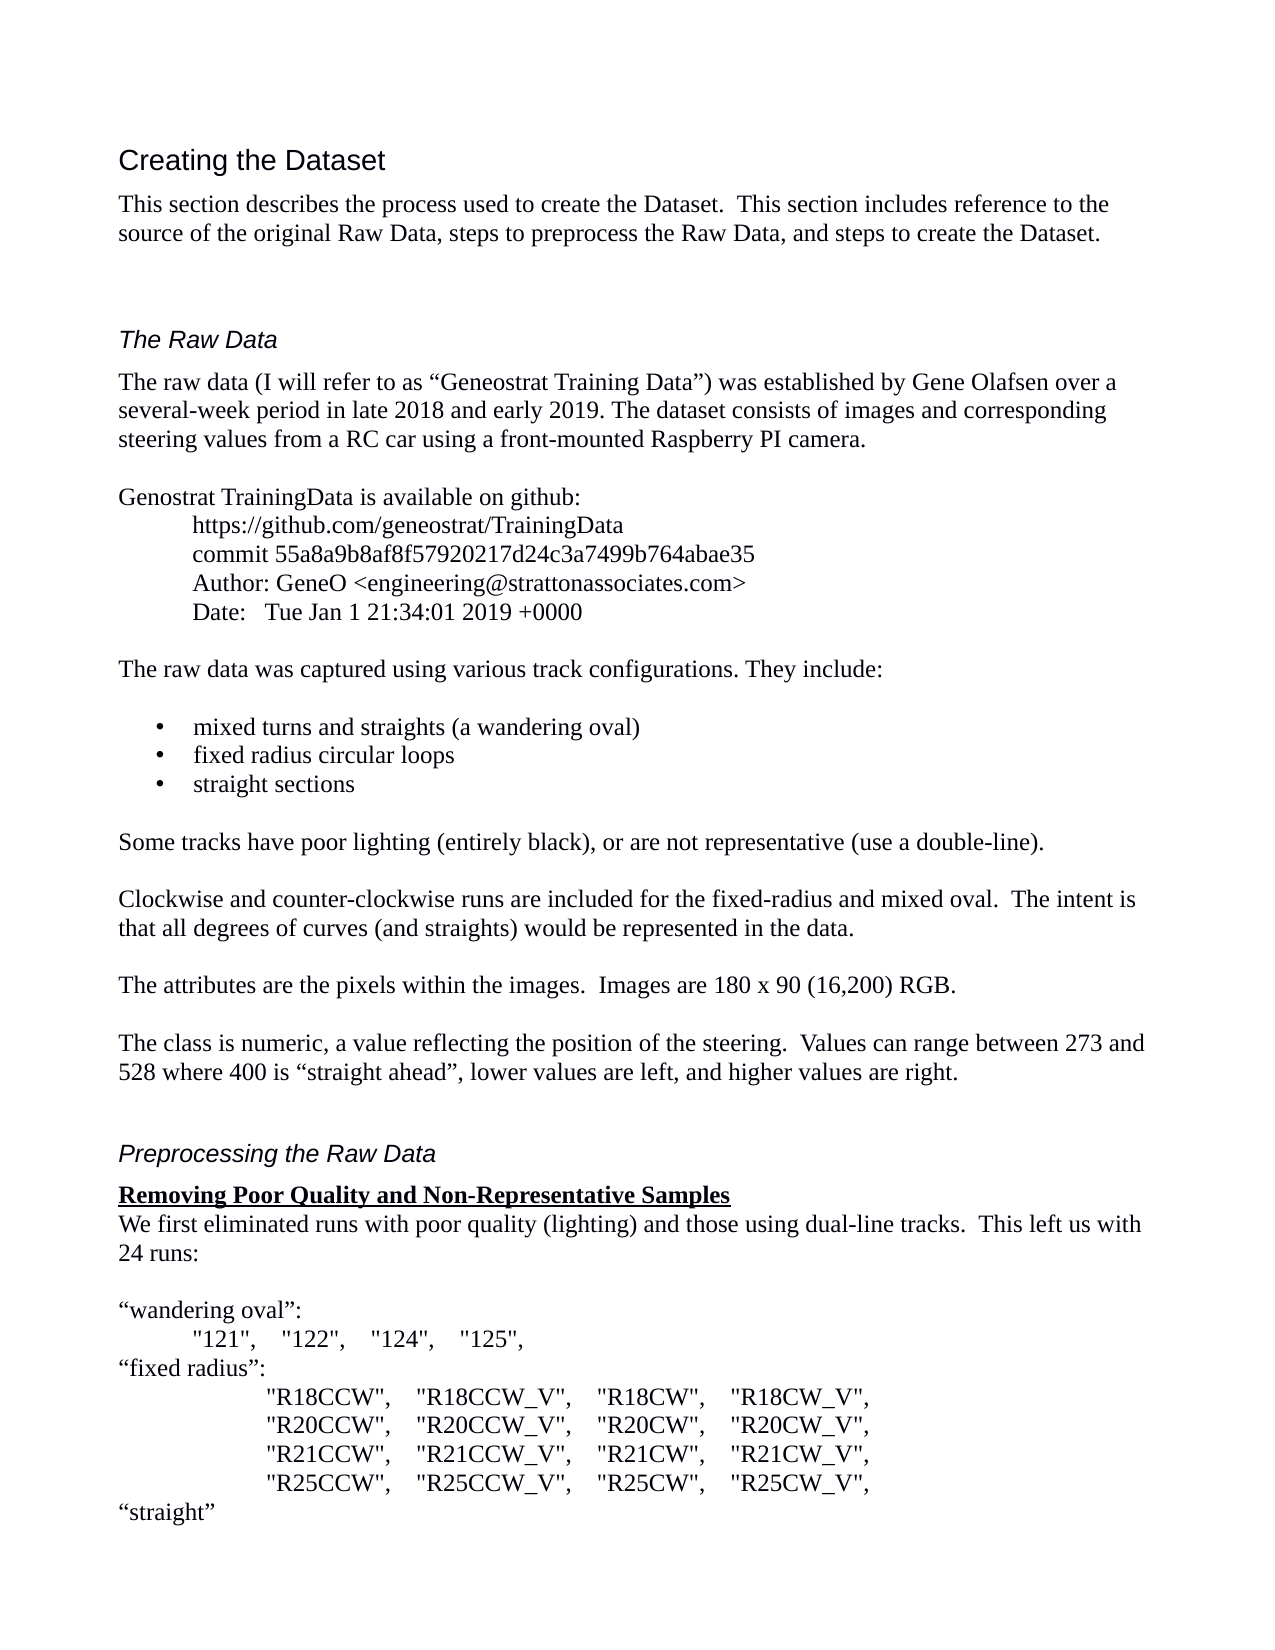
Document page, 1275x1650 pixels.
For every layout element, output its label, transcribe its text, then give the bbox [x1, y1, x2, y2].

text This section describes the process used to create the Dataset. This section includes reference to the source of the original Raw Data, steps to preprocess the Raw Data, and steps to create the Dataset. [118, 189, 1157, 247]
subtitle Creating the Dataset [118, 143, 1157, 177]
text Clockwise and counter-clockwise runs are included for the fixed-radius and mixed oval. The intent is that all degrees of curves (and straights) would be represented in the data. [118, 884, 1157, 942]
list straight sections [156, 769, 1157, 798]
text "R18CCW", "R18CCW_V", "R18CW", "R18CW_V", [118, 1382, 1157, 1410]
text "R25CCW", "R25CCW_V", "R25CW", "R25CW_V", [118, 1468, 1157, 1497]
text https://github.com/geneostrat/TrainingData [192, 510, 1157, 539]
text Some tracks have poor lighting (entirely black), or are not representative (use a double-line). [118, 827, 1157, 855]
text We first eliminated runs with poor quality (lighting) and those using dual-line tracks. This left us with 24 runs: [118, 1209, 1157, 1267]
text "121", "122", "124", "125", [118, 1324, 1157, 1353]
text Author: GeneO <engineering@strattonassociates.com> [192, 568, 1157, 597]
list mixed turns and straights (a wandering oval) [156, 712, 1157, 740]
text The attributes are the pixels within the images. Images are 180 x 90 (16,200) RGB. [118, 970, 1157, 999]
text “wandering oval”: [118, 1295, 1157, 1324]
text The raw data was captured using various track configurations. They include: [118, 654, 1157, 683]
text "R20CCW", "R20CCW_V", "R20CW", "R20CW_V", [118, 1410, 1157, 1439]
list fixed radius circular loops [156, 740, 1157, 769]
text Date: Tue Jan 1 21:34:01 2019 +0000 [192, 597, 1157, 625]
subtitle The Raw Data [118, 325, 1157, 354]
text Removing Poor Quality and Non-Representative Samples [118, 1180, 1157, 1209]
text commit 55a8a9b8af8f57920217d24c3a7499b764abae35 [192, 539, 1157, 568]
text "R21CCW", "R21CCW_V", "R21CW", "R21CW_V", [118, 1439, 1157, 1468]
text “fixed radius”: [118, 1353, 1157, 1382]
subtitle Preprocessing the Raw Data [118, 1139, 1157, 1168]
text The class is numeric, a value reflecting the position of the steering. Values can range between 273 and 528 where 400 is “straight ahead”, lower values are left, and higher values are right. [118, 1028, 1157, 1085]
text “straight” [118, 1497, 1157, 1525]
text The raw data (I will refer to as “Geneostrat Training Data”) was established by Gene Olafsen over a several-week period in late 2018 and early 2019. The dataset consists of images and corresponding steering values from a RC car using a front-mounted Raspberry PI camera. [118, 367, 1157, 453]
text Genostrat TrainingData is available on github: [118, 482, 1157, 510]
